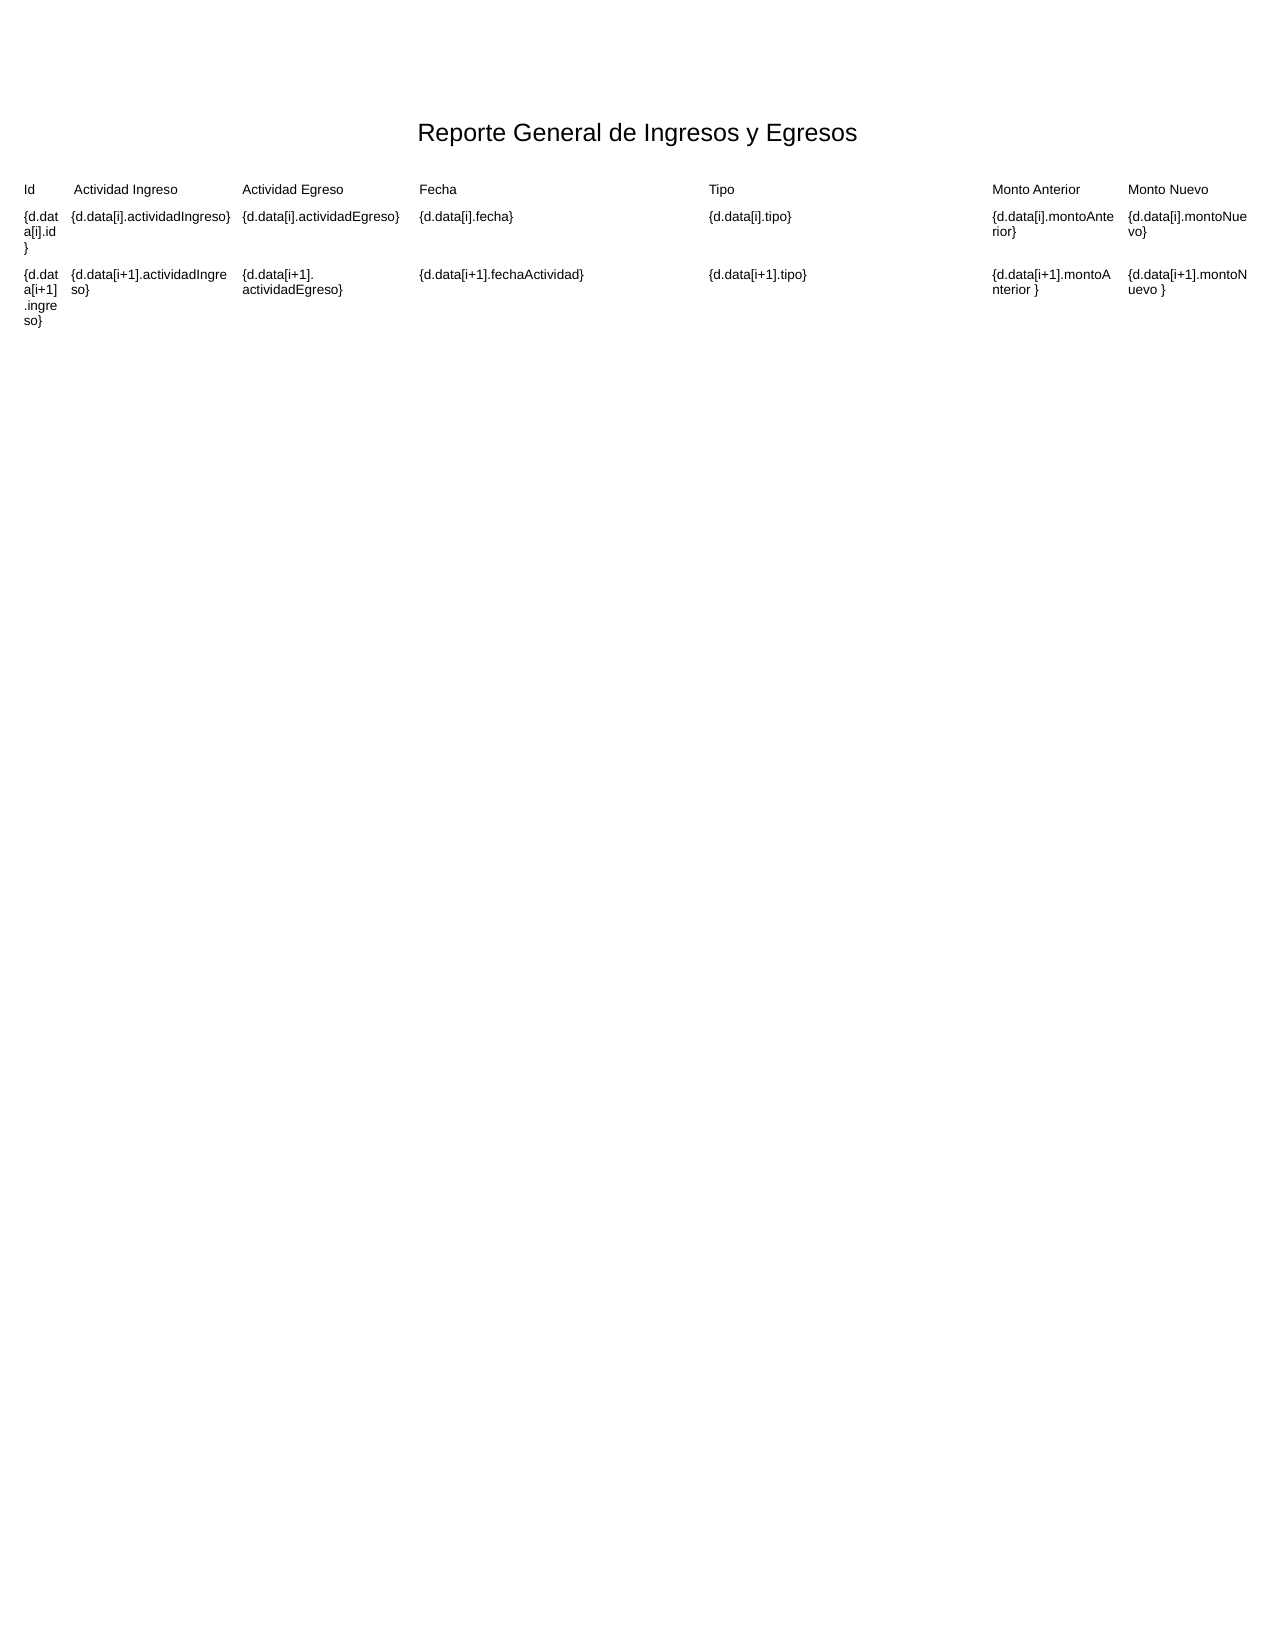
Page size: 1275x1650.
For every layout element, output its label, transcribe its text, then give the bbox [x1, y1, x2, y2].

text Reporte General de Ingresos y Egresos [118, 118, 1157, 147]
table_cell {d.data[i].tipo} [703, 203, 986, 261]
table_cell {d.data[i].montoNuevo} [1122, 203, 1258, 261]
table_cell {d.data[i+1].montoNuevo } [1122, 261, 1258, 334]
table_cell {d.data[i+1]. actividadEgreso} [236, 261, 413, 334]
table_cell {d.data[i].actividadIngreso} [65, 203, 236, 261]
table_cell {d.data[i].actividadEgreso} [236, 203, 413, 261]
table_header Id [18, 176, 65, 203]
table_cell {d.data[i+1].actividadIngreso} [65, 261, 236, 334]
table_header Monto Nuevo [1122, 176, 1258, 203]
table_cell {d.data[i+1].tipo} [703, 261, 986, 334]
table_header Actividad Ingreso [65, 176, 236, 203]
table_cell {d.data[i].id} [18, 203, 65, 261]
table_header Fecha [413, 176, 703, 203]
table_cell {d.data[i+1].fechaActividad} [413, 261, 703, 334]
table_header Monto Anterior [986, 176, 1122, 203]
table_header Tipo [703, 176, 986, 203]
table_cell {d.data[i+1].montoAnterior } [986, 261, 1122, 334]
table_cell {d.data[i].montoAnterior} [986, 203, 1122, 261]
table_header Actividad Egreso [236, 176, 413, 203]
table_cell {d.data[i].fecha} [413, 203, 703, 261]
table_cell {d.data[i+1].ingreso} [18, 261, 65, 334]
